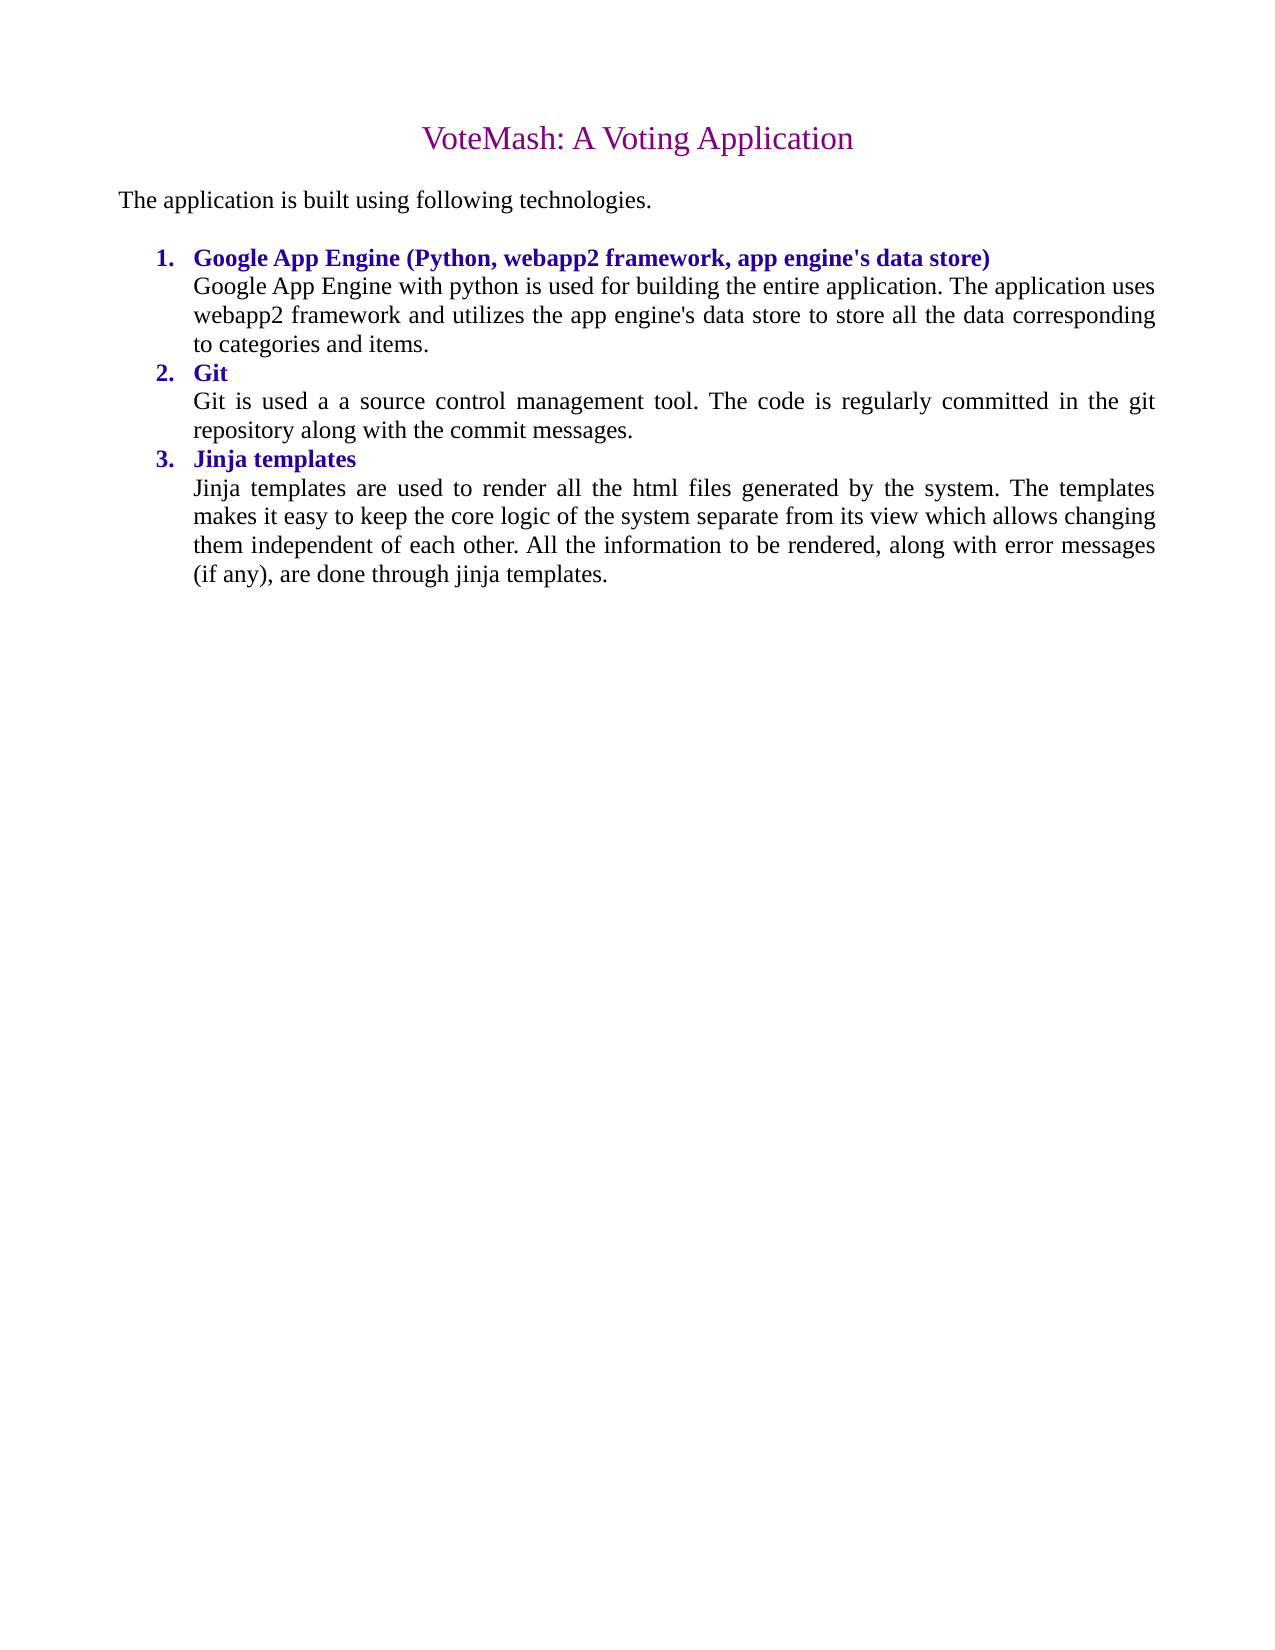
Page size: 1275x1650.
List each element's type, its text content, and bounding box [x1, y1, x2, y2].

list Google App Engine (Python, webapp2 framework, app engine's data store) [156, 243, 1157, 271]
text VoteMash: A Voting Application [118, 118, 1157, 156]
list Jinja templates are used to render all the html files generated by the system. The templates makes it easy to keep the core logic of the system separate from its view which allows changing them independent of each other. All the information to be rendered, along with error messages (if any), are done through jinja templates. [156, 473, 1157, 588]
list Google App Engine with python is used for building the entire application. The application uses webapp2 framework and utilizes the app engine's data store to store all the data corresponding to categories and items. [156, 271, 1157, 358]
list Jinja templates [156, 444, 1157, 473]
text The application is built using following technologies. [118, 185, 1157, 214]
list Git [156, 358, 1157, 386]
list Git is used a a source control management tool. The code is regularly committed in the git repository along with the commit messages. [156, 386, 1157, 444]
